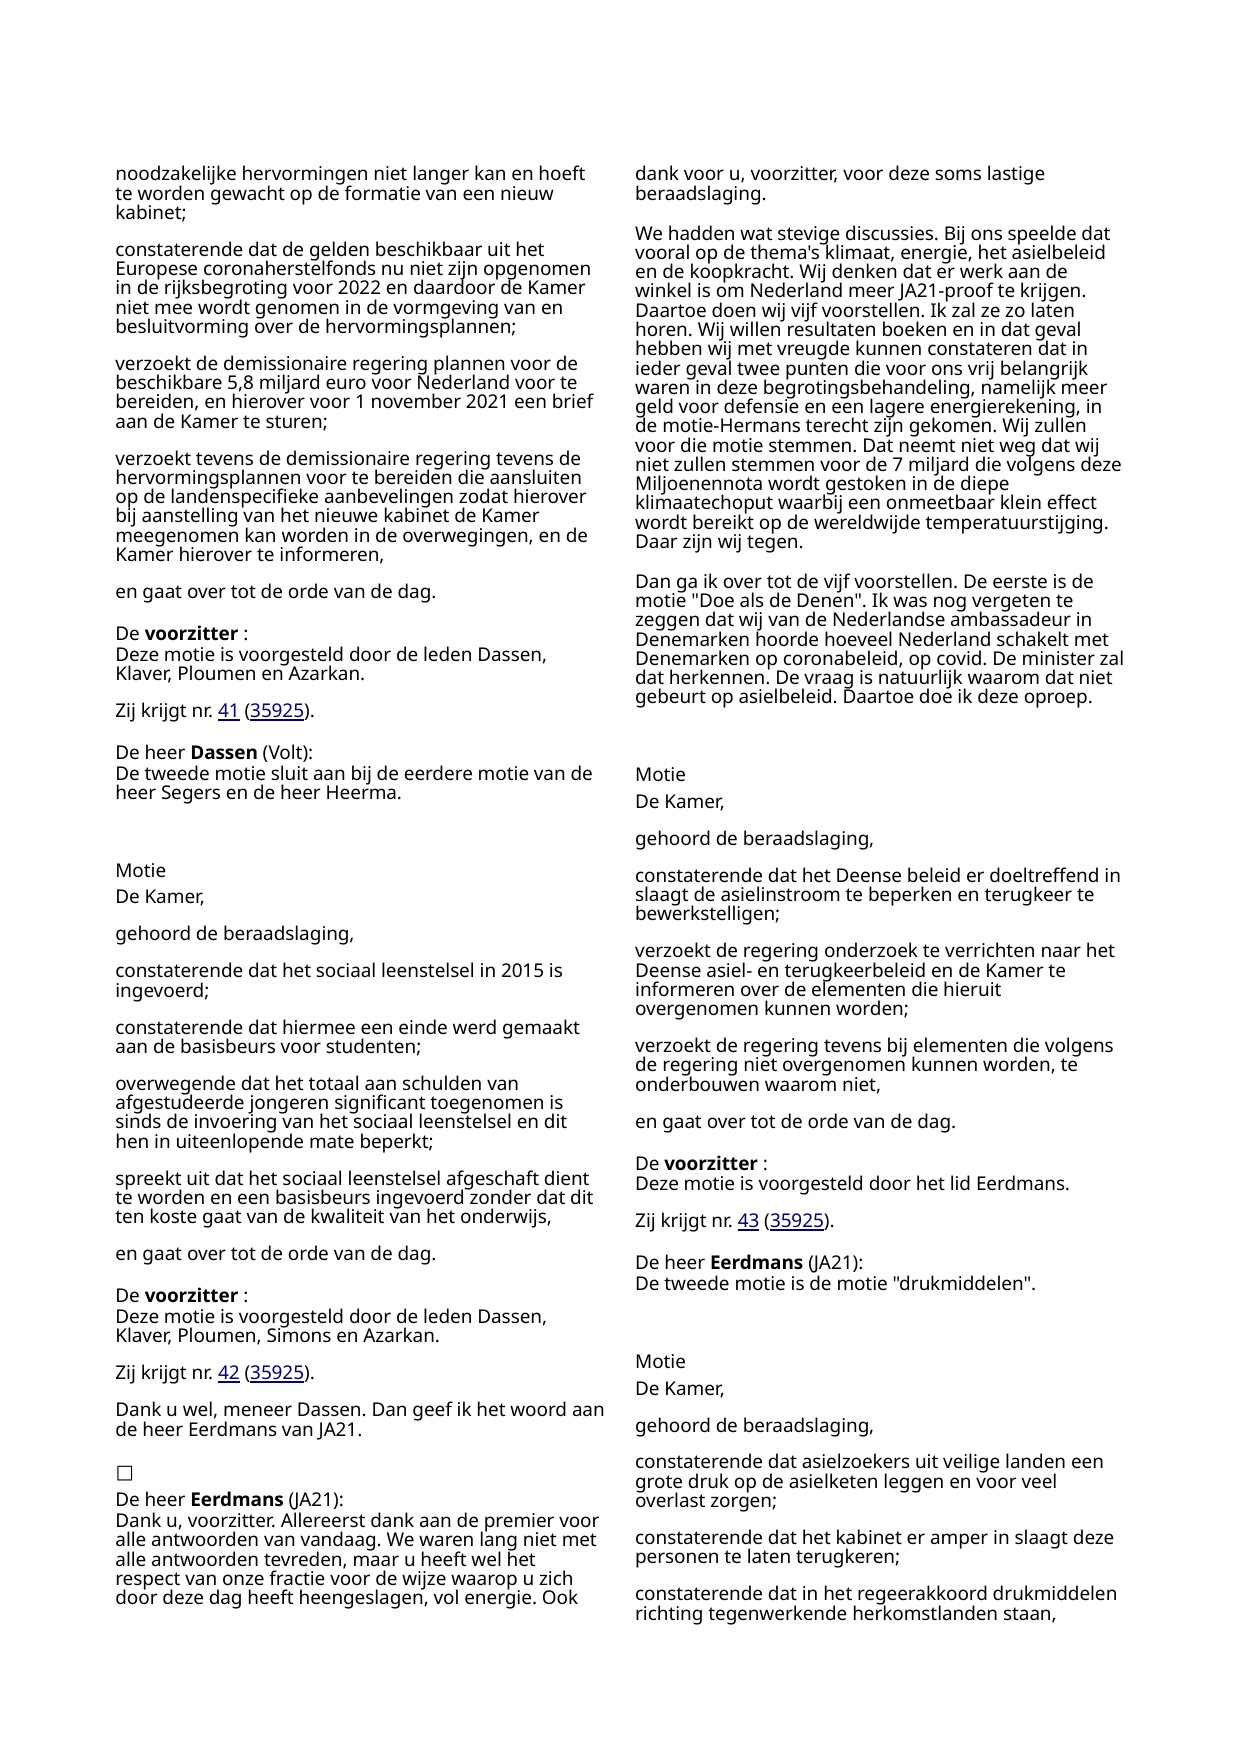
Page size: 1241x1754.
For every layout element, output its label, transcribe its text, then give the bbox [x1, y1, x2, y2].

text constaterende dat hiermee een einde werd gemaakt aan de basisbeurs voor studenten; [115, 1019, 605, 1057]
text constaterende dat de gelden beschikbaar uit het Europese coronaherstelfonds nu niet zijn opgenomen in de rijksbegroting voor 2022 en daardoor de Kamer niet mee wordt genomen in de vormgeving van en besluitvorming over de hervormingsplannen; [115, 241, 605, 337]
text Deze motie is voorgesteld door de leden Dassen, Klaver, Ploumen en Azarkan. [115, 646, 605, 684]
text De Kamer, [635, 793, 1125, 812]
text ⬜ [115, 1461, 605, 1486]
text De tweede motie is de motie "drukmiddelen". [635, 1275, 1125, 1294]
text en gaat over tot de orde van de dag. [635, 1113, 1125, 1132]
text De Kamer, [115, 888, 605, 908]
text en gaat over tot de orde van de dag. [115, 583, 605, 602]
text Deze motie is voorgesteld door de leden Dassen, Klaver, Ploumen, Simons en Azarkan. [115, 1308, 605, 1346]
text De tweede motie sluit aan bij de eerdere motie van de heer Segers en de heer Heerma. [115, 765, 605, 803]
text gehoord de beraadslaging, [115, 925, 605, 945]
text Dank u, voorzitter. Allereerst dank aan de premier voor alle antwoorden van vandaag. We waren lang niet met alle antwoorden tevreden, maar u heeft wel het respect van onze fractie voor de wijze waarop u zich door deze dag heeft heengeslagen, vol energie. Ook [115, 1512, 605, 1608]
text Motie [635, 761, 1125, 787]
text constaterende dat in het regeerakkoord drukmiddelen richting tegenwerkende herkomstlanden staan, [635, 1585, 1125, 1624]
text constaterende dat het sociaal leenstelsel in 2015 is ingevoerd; [115, 962, 605, 1001]
text dank voor u, voorzitter, voor deze soms lastige beraadslaging. [635, 165, 1125, 204]
text De voorzitter : [635, 1150, 1125, 1175]
text Zij krijgt nr. 42 (35925). [115, 1364, 605, 1383]
text De Kamer, [635, 1379, 1125, 1399]
text De voorzitter : [115, 620, 605, 646]
text gehoord de beraadslaging, [635, 830, 1125, 849]
text De heer Eerdmans (JA21): [115, 1486, 605, 1512]
text De heer Eerdmans (JA21): [635, 1249, 1125, 1275]
text overwegende dat het totaal aan schulden van afgestudeerde jongeren significant toegenomen is sinds de invoering van het sociaal leenstelsel en dit hen in uiteenlopende mate beperkt; [115, 1075, 605, 1152]
text Deze motie is voorgesteld door het lid Eerdmans. [635, 1175, 1125, 1195]
text De voorzitter : [115, 1282, 605, 1308]
text Dank u wel, meneer Dassen. Dan geef ik het woord aan de heer Eerdmans van JA21. [115, 1401, 605, 1440]
text gehoord de beraadslaging, [635, 1417, 1125, 1436]
text verzoekt de regering onderzoek te verrichten naar het Deense asiel- en terugkeerbeleid en de Kamer te informeren over de elementen die hieruit overgenomen kunnen worden; [635, 942, 1125, 1019]
text verzoekt de demissionaire regering plannen voor de beschikbare 5,8 miljard euro voor Nederland voor te bereiden, en hierover voor 1 november 2021 een brief aan de Kamer te sturen; [115, 355, 605, 432]
text spreekt uit dat het sociaal leenstelsel afgeschaft dient te worden en een basisbeurs ingevoerd zonder dat dit ten koste gaat van de kwaliteit van het onderwijs, [115, 1170, 605, 1227]
text Zij krijgt nr. 43 (35925). [635, 1212, 1125, 1232]
text constaterende dat het kabinet er amper in slaagt deze personen te laten terugkeren; [635, 1529, 1125, 1568]
text noodzakelijke hervormingen niet langer kan en hoeft te worden gewacht op de formatie van een nieuw kabinet; [115, 165, 605, 223]
text De heer Dassen (Volt): [115, 739, 605, 765]
text Motie [635, 1348, 1125, 1374]
text constaterende dat asielzoekers uit veilige landen een grote druk op de asielketen leggen en voor veel overlast zorgen; [635, 1453, 1125, 1511]
text We hadden wat stevige discussies. Bij ons speelde dat vooral op de thema's klimaat, energie, het asielbeleid en de koopkracht. Wij denken dat er werk aan de winkel is om Nederland meer JA21-proof te krijgen. Daartoe doen wij vijf voorstellen. Ik zal ze zo laten horen. Wij willen resultaten boeken en in dat geval hebben wij met vreugde kunnen constateren dat in ieder geval twee punten die voor ons vrij belangrijk waren in deze begrotingsbehandeling, namelijk meer geld voor defensie en een lagere energierekening, in de motie-Hermans terecht zijn gekomen. Wij zullen voor die motie stemmen. Dat neemt niet weg dat wij niet zullen stemmen voor de 7 miljard die volgens deze Miljoenennota wordt gestoken in de diepe klimaatechoput waarbij een onmeetbaar klein effect wordt bereikt op de wereldwijde temperatuurstijging. Daar zijn wij tegen. [635, 224, 1125, 552]
text en gaat over tot de orde van de dag. [115, 1245, 605, 1264]
text verzoekt de regering tevens bij elementen die volgens de regering niet overgenomen kunnen worden, te onderbouwen waarom niet, [635, 1037, 1125, 1095]
text Motie [115, 857, 605, 882]
text verzoekt tevens de demissionaire regering tevens de hervormingsplannen voor te bereiden die aansluiten op de landenspecifieke aanbevelingen zodat hierover bij aanstelling van het nieuwe kabinet de Kamer meegenomen kan worden in de overwegingen, en de Kamer hierover te informeren, [115, 450, 605, 565]
text Dan ga ik over tot de vijf voorstellen. De eerste is de motie "Doe als de Denen". Ik was nog vergeten te zeggen dat wij van de Nederlandse ambassadeur in Denemarken hoorde hoeveel Nederland schakelt met Denemarken op coronabeleid, op covid. De minister zal dat herkennen. De vraag is natuurlijk waarom dat niet gebeurt op asielbeleid. Daartoe doe ik deze oproep. [635, 573, 1125, 708]
text Zij krijgt nr. 41 (35925). [115, 702, 605, 721]
text constaterende dat het Deense beleid er doeltreffend in slaagt de asielinstroom te beperken en terugkeer te bewerkstelligen; [635, 867, 1125, 925]
